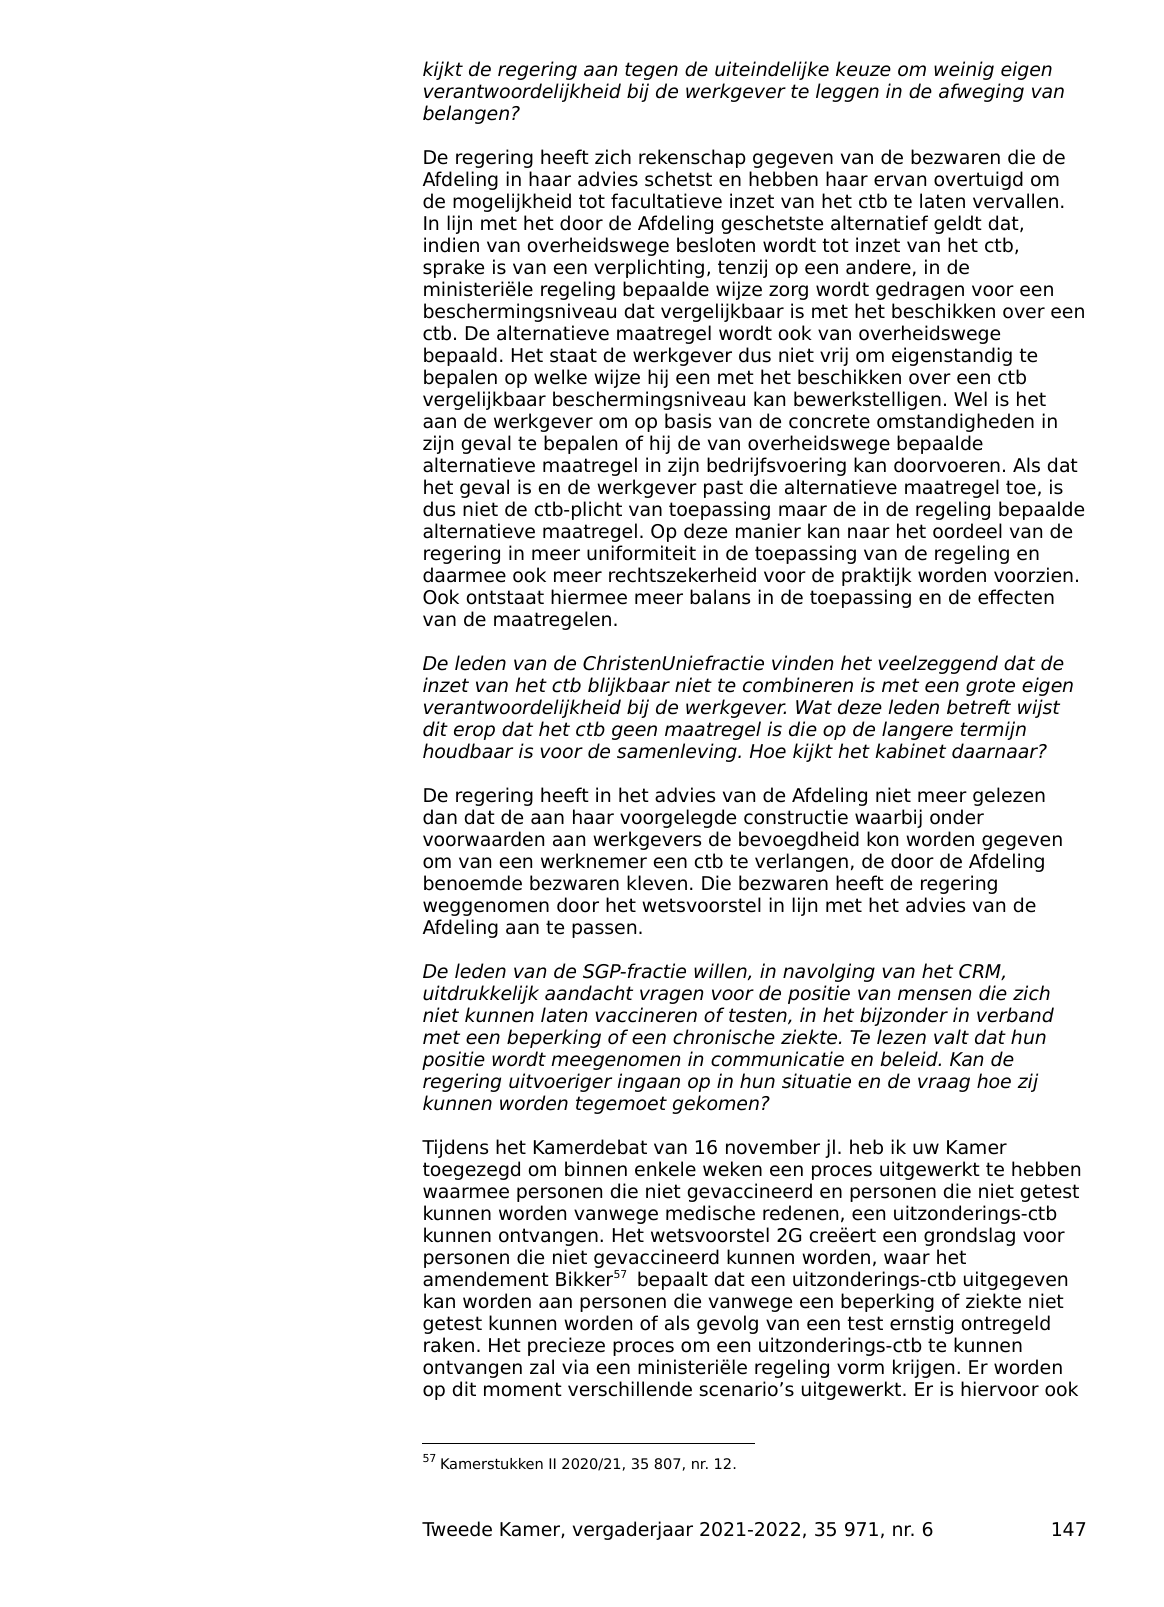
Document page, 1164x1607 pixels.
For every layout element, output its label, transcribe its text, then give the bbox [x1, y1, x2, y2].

text De leden van de ChristenUniefractie vinden het veelzeggend dat de inzet van het ctb blijkbaar niet te combineren is met een grote eigen verantwoordelijkheid bij de werkgever. Wat deze leden betreft wijst dit erop dat het ctb geen maatregel is die op de langere termijn houdbaar is voor de samenleving. Hoe kijkt het kabinet daarnaar? [422, 653, 1087, 763]
text De regering heeft zich rekenschap gegeven van de bezwaren die de Afdeling in haar advies schetst en hebben haar ervan overtuigd om de mogelijkheid tot facultatieve inzet van het ctb te laten vervallen. In lijn met het door de Afdeling geschetste alternatief geldt dat, indien van overheidswege besloten wordt tot inzet van het ctb, sprake is van een verplichting, tenzij op een andere, in de ministeriële regeling bepaalde wijze zorg wordt gedragen voor een beschermingsniveau dat vergelijkbaar is met het beschikken over een ctb. De alternatieve maatregel wordt ook van overheidswege bepaald. Het staat de werkgever dus niet vrij om eigenstandig te bepalen op welke wijze hij een met het beschikken over een ctb vergelijkbaar beschermingsniveau kan bewerkstelligen. Wel is het aan de werkgever om op basis van de concrete omstandigheden in zijn geval te bepalen of hij de van overheidswege bepaalde alternatieve maatregel in zijn bedrijfsvoering kan doorvoeren. Als dat het geval is en de werkgever past die alternatieve maatregel toe, is dus niet de ctb-plicht van toepassing maar de in de regeling bepaalde alternatieve maatregel. Op deze manier kan naar het oordeel van de regering in meer uniformiteit in de toepassing van de regeling en daarmee ook meer rechtszekerheid voor de praktijk worden voorzien. Ook ontstaat hiermee meer balans in de toepassing en de effecten van de maatregelen. [422, 147, 1087, 631]
text kijkt de regering aan tegen de uiteindelijke keuze om weinig eigen verantwoordelijkheid bij de werkgever te leggen in de afweging van belangen? [422, 59, 1087, 125]
text De leden van de SGP-fractie willen, in navolging van het CRM, uitdrukkelijk aandacht vragen voor de positie van mensen die zich niet kunnen laten vaccineren of testen, in het bijzonder in verband met een beperking of een chronische ziekte. Te lezen valt dat hun positie wordt meegenomen in communicatie en beleid. Kan de regering uitvoeriger ingaan op in hun situatie en de vraag hoe zij kunnen worden tegemoet gekomen? [422, 961, 1087, 1115]
text Tijdens het Kamerdebat van 16 november jl. heb ik uw Kamer toegezegd om binnen enkele weken een proces uitgewerkt te hebben waarmee personen die niet gevaccineerd en personen die niet getest kunnen worden vanwege medische redenen, een uitzonderings-ctb kunnen ontvangen. Het wetsvoorstel 2G creëert een grondslag voor personen die niet gevaccineerd kunnen worden, waar het amendement Bikker bepaalt dat een uitzonderings-ctb uitgegeven kan worden aan personen die vanwege een beperking of ziekte niet getest kunnen worden of als gevolg van een test ernstig ontregeld raken. Het precieze proces om een uitzonderings-ctb te kunnen ontvangen zal via een ministeriële regeling vorm krijgen. Er worden op dit moment verschillende scenario’s uitgewerkt. Er is hiervoor ook [422, 1137, 1087, 1401]
text Kamerstukken II 2020/21, 35 807, nr. 12. [422, 1452, 1087, 1474]
text De regering heeft in het advies van de Afdeling niet meer gelezen dan dat de aan haar voorgelegde constructie waarbij onder voorwaarden aan werkgevers de bevoegdheid kon worden gegeven om van een werknemer een ctb te verlangen, de door de Afdeling benoemde bezwaren kleven. Die bezwaren heeft de regering weggenomen door het wetsvoorstel in lijn met het advies van de Afdeling aan te passen. [422, 785, 1087, 939]
